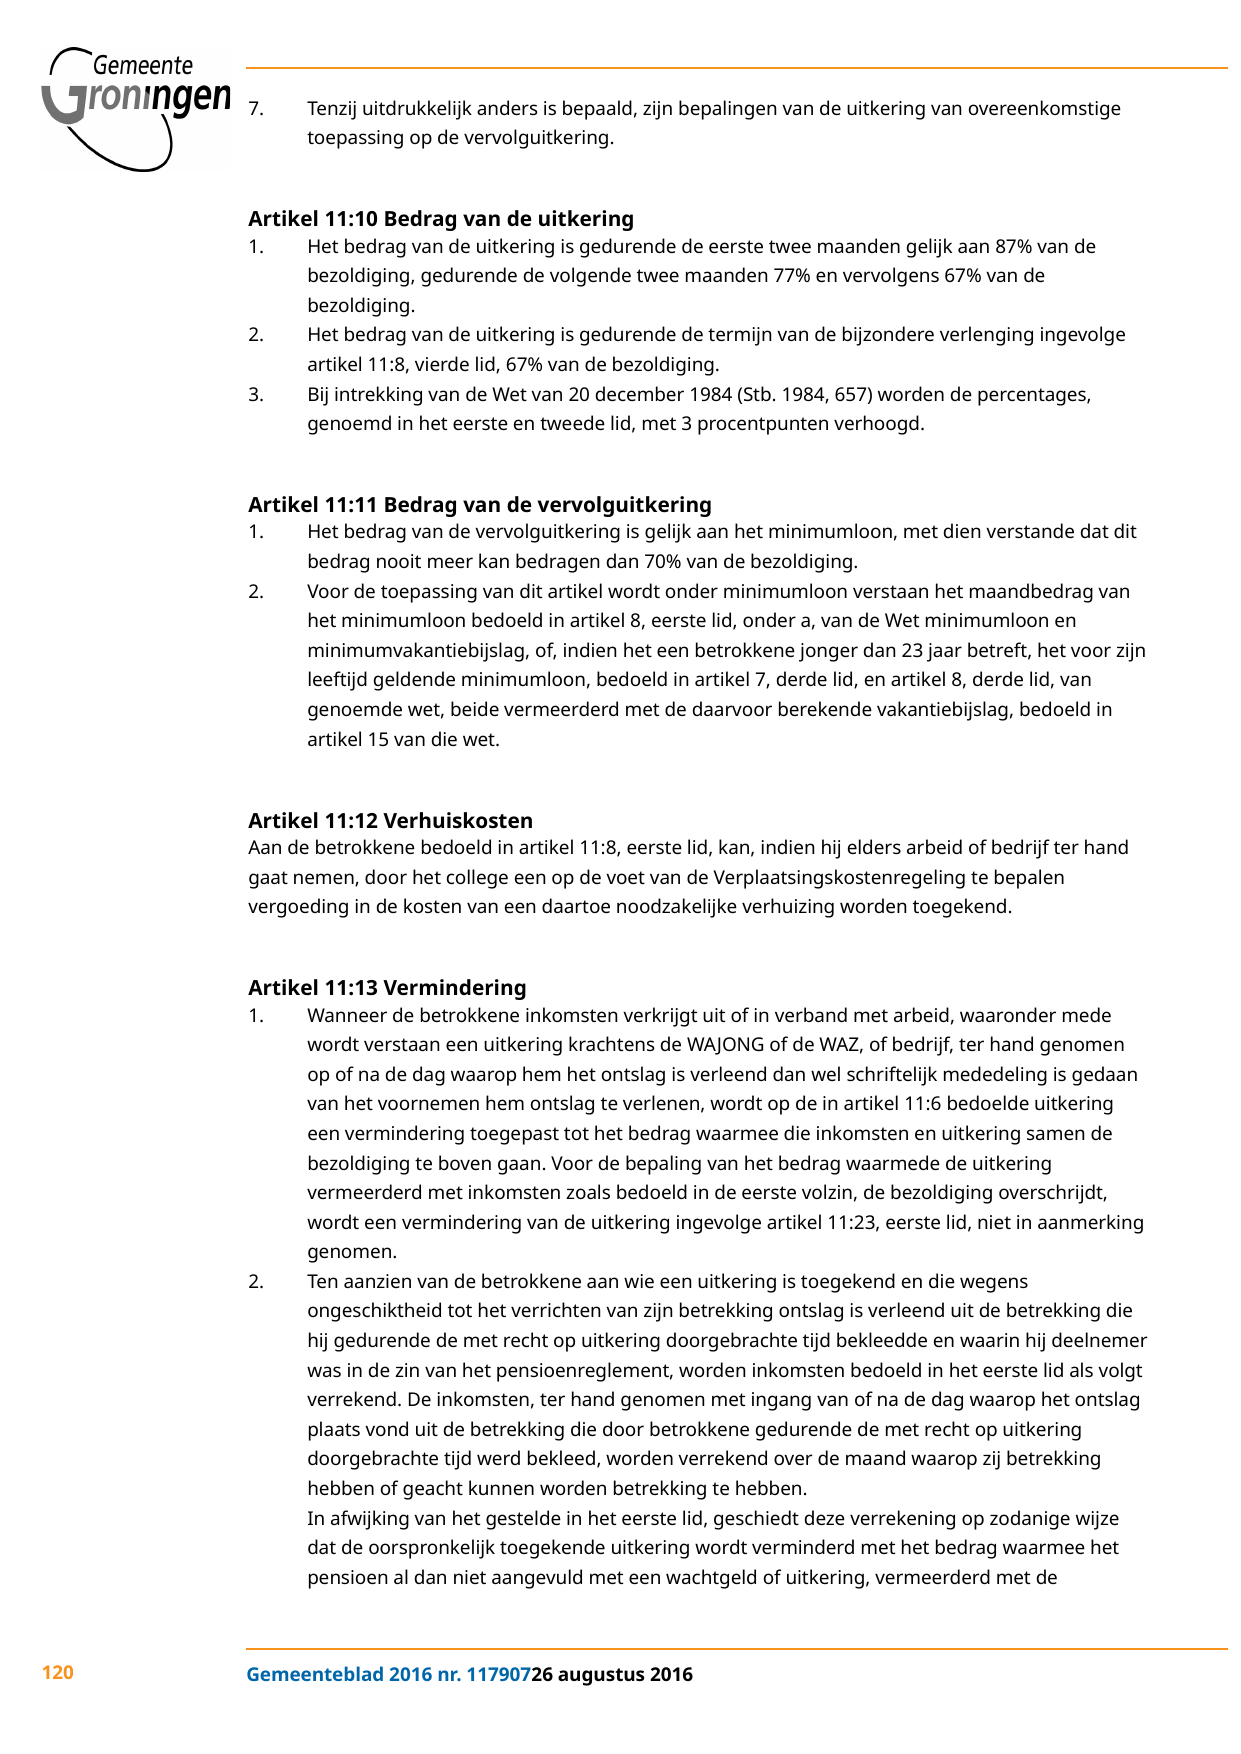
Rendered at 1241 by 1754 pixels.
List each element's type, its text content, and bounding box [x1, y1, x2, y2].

list Het bedrag van de uitkering is gedurende de eerste twee maanden gelijk aan 87% van de bezoldiging, gedurende de volgende twee maanden 77% en vervolgens 67% van de bezoldiging. [248, 233, 1152, 318]
text Aan de betrokkene bedoeld in artikel 11:8, eerste lid, kan, indien hij elders arbeid of bedrijf ter hand gaat nemen, door het college een op de voet van de Verplaatsingskostenregeling te bepalen vergoeding in de kosten van een daartoe noodzakelijke verhuizing worden toegekend. [248, 834, 1152, 919]
list In afwijking van het gestelde in het eerste lid, geschiedt deze verrekening op zodanige wijze dat de oorspronkelijk toegekende uitkering wordt verminderd met het bedrag waarmee het pensioen al dan niet aangevuld met een wachtgeld of uitkering, vermeerderd met de [248, 1505, 1152, 1590]
list Het bedrag van de vervolguitkering is gelijk aan het minimumloon, met dien verstande dat dit bedrag nooit meer kan bedragen dan 70% van de bezoldiging. [248, 519, 1152, 574]
text Artikel 11:10 Bedrag van de uitkering [248, 204, 1152, 233]
list Bij intrekking van de Wet van 20 december 1984 (Stb. 1984, 657) worden de percentages, genoemd in het eerste en tweede lid, met 3 procentpunten verhoogd. [248, 381, 1152, 436]
text Artikel 11:11 Bedrag van de vervolguitkering [248, 490, 1152, 519]
list Wanneer de betrokkene inkomsten verkrijgt uit of in verband met arbeid, waaronder mede wordt verstaan een uitkering krachtens de WAJONG of de WAZ, of bedrijf, ter hand genomen op of na de dag waarop hem het ontslag is verleend dan wel schriftelijk mededeling is gedaan van het voornemen hem ontslag te verlenen, wordt op de in artikel 11:6 bedoelde uitkering een vermindering toegepast tot het bedrag waarmee die inkomsten en uitkering samen de bezoldiging te boven gaan. Voor de bepaling van het bedrag waarmede de uitkering vermeerderd met inkomsten zoals bedoeld in de eerste volzin, de bezoldiging overschrijdt, wordt een vermindering van de uitkering ingevolge artikel 11:23, eerste lid, niet in aanmerking genomen. [248, 1002, 1152, 1264]
text Artikel 11:13 Vermindering [248, 973, 1152, 1002]
text Artikel 11:12 Verhuiskosten [248, 806, 1152, 834]
list Voor de toepassing van dit artikel wordt onder minimumloon verstaan het maandbedrag van het minimumloon bedoeld in artikel 8, eerste lid, onder a, van de Wet minimumloon en minimumvakantiebijslag, of, indien het een betrokkene jonger dan 23 jaar betreft, het voor zijn leeftijd geldende minimumloon, bedoeld in artikel 7, derde lid, en artikel 8, derde lid, van genoemde wet, beide vermeerderd met de daarvoor berekende vakantiebijslag, bedoeld in artikel 15 van die wet. [248, 578, 1152, 752]
list Het bedrag van de uitkering is gedurende de termijn van de bijzondere verlenging ingevolge artikel 11:8, vierde lid, 67% van de bezoldiging. [248, 322, 1152, 377]
list Ten aanzien van de betrokkene aan wie een uitkering is toegekend en die wegens ongeschiktheid tot het verrichten van zijn betrekking ontslag is verleend uit de betrekking die hij gedurende de met recht op uitkering doorgebrachte tijd bekleedde en waarin hij deelnemer was in de zin van het pensioenreglement, worden inkomsten bedoeld in het eerste lid als volgt verrekend. De inkomsten, ter hand genomen met ingang van of na de dag waarop het ontslag plaats vond uit de betrekking die door betrokkene gedurende de met recht op uitkering doorgebrachte tijd werd bekleed, worden verrekend over de maand waarop zij betrekking hebben of geacht kunnen worden betrekking te hebben. [248, 1268, 1152, 1501]
list Tenzij uitdrukkelijk anders is bepaald, zijn bepalingen van de uitkering van overeenkomstige toepassing op de vervolguitkering. [248, 95, 1152, 150]
picture [41, 47, 231, 172]
